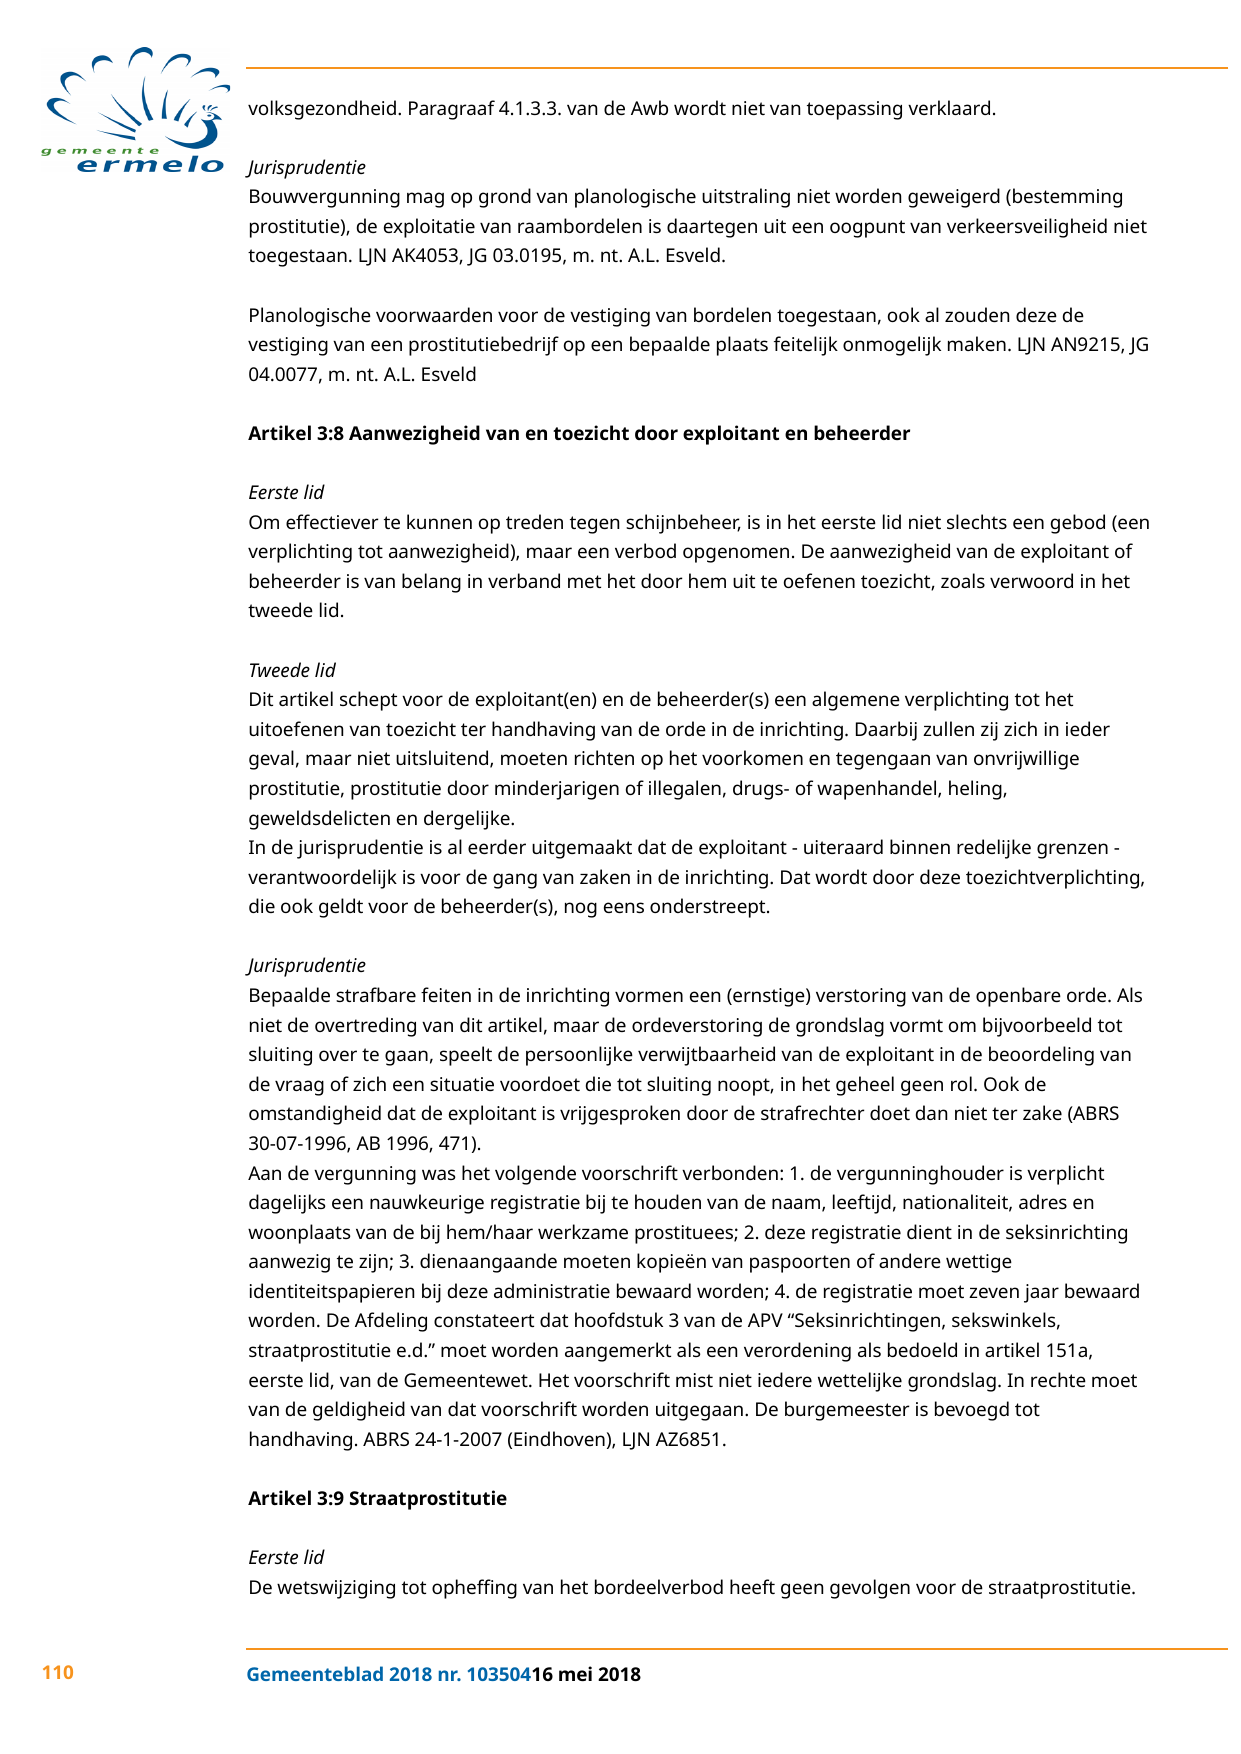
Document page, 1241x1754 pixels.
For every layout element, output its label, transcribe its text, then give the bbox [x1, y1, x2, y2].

text Dit artikel schept voor de exploitant(en) en de beheerder(s) een algemene verplichting tot het uitoefenen van toezicht ter handhaving van de orde in de inrichting. Daarbij zullen zij zich in ieder geval, maar niet uitsluitend, moeten richten op het voorkomen en tegengaan van onvrijwillige prostitutie, prostitutie door minderjarigen of illegalen, drugs- of wapenhandel, heling, geweldsdelicten en dergelijke. [248, 686, 1152, 831]
text Jurisprudentie [248, 953, 1152, 978]
text In de jurisprudentie is al eerder uitgemaakt dat de exploitant - uiteraard binnen redelijke grenzen - verantwoordelijk is voor de gang van zaken in de inrichting. Dat wordt door deze toezichtverplichting, die ook geldt voor de beheerder(s), nog eens onderstreept. [248, 834, 1152, 919]
text Jurisprudentie [248, 154, 1152, 180]
text Artikel 3:8 Aanwezigheid van en toezicht door exploitant en beheerder [248, 420, 1152, 446]
text Bouwvergunning mag op grond van planologische uitstraling niet worden geweigerd (bestemming prostitutie), de exploitatie van raambordelen is daartegen uit een oogpunt van verkeersveiligheid niet toegestaan. LJN AK4053, JG 03.0195, m. nt. A.L. Esveld. [248, 183, 1152, 268]
text Eerste lid [248, 1544, 1152, 1570]
text Aan de vergunning was het volgende voorschrift verbonden: 1. de vergunninghouder is verplicht dagelijks een nauwkeurige registratie bij te houden van de naam, leeftijd, nationaliteit, adres en woonplaats van de bij hem/haar werkzame prostituees; 2. deze registratie dient in de seksinrichting aanwezig te zijn; 3. dienaangaande moeten kopieën van paspoorten of andere wettige identiteitspapieren bij deze administratie bewaard worden; 4. de registratie moet zeven jaar bewaard worden. De Afdeling constateert dat hoofdstuk 3 van de APV “Seksinrichtingen, sekswinkels, straatprostitutie e.d.” moet worden aangemerkt als een verordening als bedoeld in artikel 151a, eerste lid, van de Gemeentewet. Het voorschrift mist niet iedere wettelijke grondslag. In rechte moet van de geldigheid van dat voorschrift worden uitgegaan. De burgemeester is bevoegd tot handhaving. ABRS 24-1-2007 (Eindhoven), LJN AZ6851. [248, 1160, 1152, 1452]
text De wetswijziging tot opheffing van het bordeelverbod heeft geen gevolgen voor de straatprostitutie. [248, 1574, 1152, 1600]
text Planologische voorwaarden voor de vestiging van bordelen toegestaan, ook al zouden deze de vestiging van een prostitutiebedrijf op een bepaalde plaats feitelijk onmogelijk maken. LJN AN9215, JG 04.0077, m. nt. A.L. Esveld [248, 302, 1152, 387]
text Tweede lid [248, 657, 1152, 683]
text Om effectiever te kunnen op treden tegen schijnbeheer, is in het eerste lid niet slechts een gebod (een verplichting tot aanwezigheid), maar een verbod opgenomen. De aanwezigheid van de exploitant of beheerder is van belang in verband met het door hem uit te oefenen toezicht, zoals verwoord in het tweede lid. [248, 509, 1152, 623]
text Artikel 3:9 Straatprostitutie [248, 1485, 1152, 1511]
text volksgezondheid. Paragraaf 4.1.3.3. van de Awb wordt niet van toepassing verklaard. [248, 95, 1152, 121]
text Bepaalde strafbare feiten in de inrichting vormen een (ernstige) verstoring van de openbare orde. Als niet de overtreding van dit artikel, maar de ordeverstoring de grondslag vormt om bijvoorbeeld tot sluiting over te gaan, speelt de persoonlijke verwijtbaarheid van de exploitant in de beoordeling van de vraag of zich een situatie voordoet die tot sluiting noopt, in het geheel geen rol. Ook de omstandigheid dat de exploitant is vrijgesproken door de strafrechter doet dan niet ter zake (ABRS 30-07-1996, AB 1996, 471). [248, 982, 1152, 1156]
picture [41, 47, 231, 172]
text Eerste lid [248, 479, 1152, 505]
